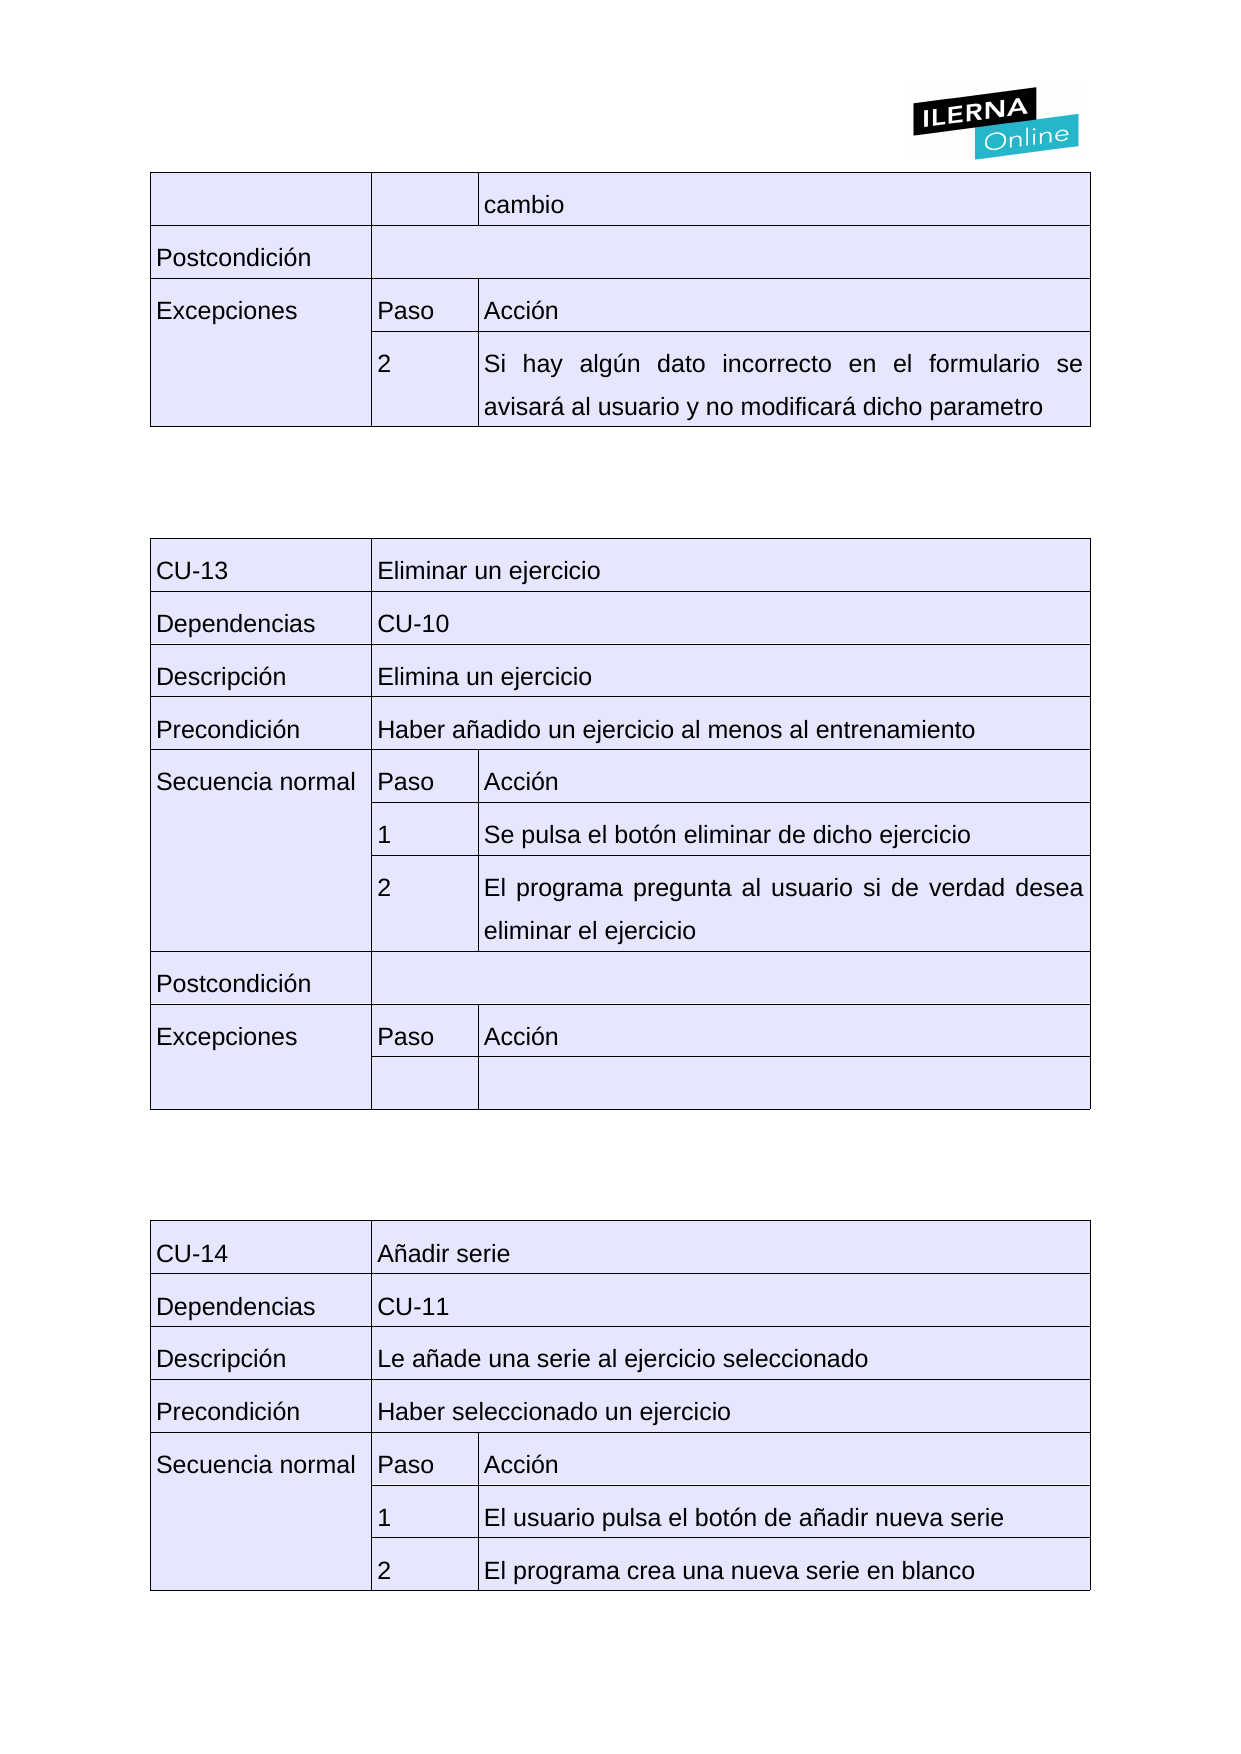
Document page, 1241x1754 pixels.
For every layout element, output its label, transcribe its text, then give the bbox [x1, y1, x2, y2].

table_cell El usuario pulsa el botón de añadir nueva serie [479, 1486, 1090, 1537]
table_cell Acción [479, 279, 1090, 331]
table_cell Acción [479, 1433, 1090, 1484]
table_cell Descripción [151, 645, 371, 696]
table_cell Precondición [151, 697, 371, 749]
table_cell Postcondición [151, 952, 371, 1003]
table_cell Acción [479, 750, 1090, 802]
table_cell CU-11 [372, 1274, 1090, 1326]
table_cell 2 [372, 1538, 478, 1590]
table_header Añadir serie [372, 1221, 1090, 1273]
table_header CU-13 [151, 539, 371, 591]
table_cell [372, 173, 478, 225]
table_cell Paso [372, 1433, 478, 1484]
table_cell CU-10 [372, 592, 1090, 643]
table_cell Paso [372, 1005, 478, 1056]
table_cell Paso [372, 750, 478, 802]
table_header CU-14 [151, 1221, 371, 1273]
table_cell El programa crea una nueva serie en blanco [479, 1538, 1090, 1590]
table_cell Le añade una serie al ejercicio seleccionado [372, 1327, 1090, 1379]
table_cell Paso [372, 279, 478, 331]
table_cell 1 [372, 1486, 478, 1537]
table_cell [151, 173, 371, 225]
table_cell Si hay algún dato incorrecto en el formulario se avisará al usuario y no modificará dicho parametro [479, 332, 1090, 426]
table_cell [372, 1057, 478, 1109]
table_cell Secuencia normal [151, 750, 371, 951]
table_cell Excepciones [151, 1005, 371, 1109]
table_cell El programa pregunta al usuario si de verdad desea eliminar el ejercicio [479, 856, 1090, 951]
table_cell [372, 952, 1090, 1003]
table_cell Descripción [151, 1327, 371, 1379]
table_cell Postcondición [151, 226, 371, 278]
table_cell cambio [479, 173, 1090, 225]
table_cell 2 [372, 332, 478, 426]
table_cell Excepciones [151, 279, 371, 426]
table_cell Secuencia normal [151, 1433, 371, 1590]
table_cell Dependencias [151, 1274, 371, 1326]
table_cell 2 [372, 856, 478, 951]
table_cell Se pulsa el botón eliminar de dicho ejercicio [479, 803, 1090, 855]
table_cell [479, 1057, 1090, 1109]
table_cell Elimina un ejercicio [372, 645, 1090, 696]
table_header Eliminar un ejercicio [372, 539, 1090, 591]
table_cell Acción [479, 1005, 1090, 1056]
table_cell Haber seleccionado un ejercicio [372, 1380, 1090, 1432]
table_cell 1 [372, 803, 478, 855]
table_cell Dependencias [151, 592, 371, 643]
picture [908, 87, 1084, 160]
table_cell Haber añadido un ejercicio al menos al entrenamiento [372, 697, 1090, 749]
table_cell Precondición [151, 1380, 371, 1432]
table_cell [372, 226, 1090, 278]
